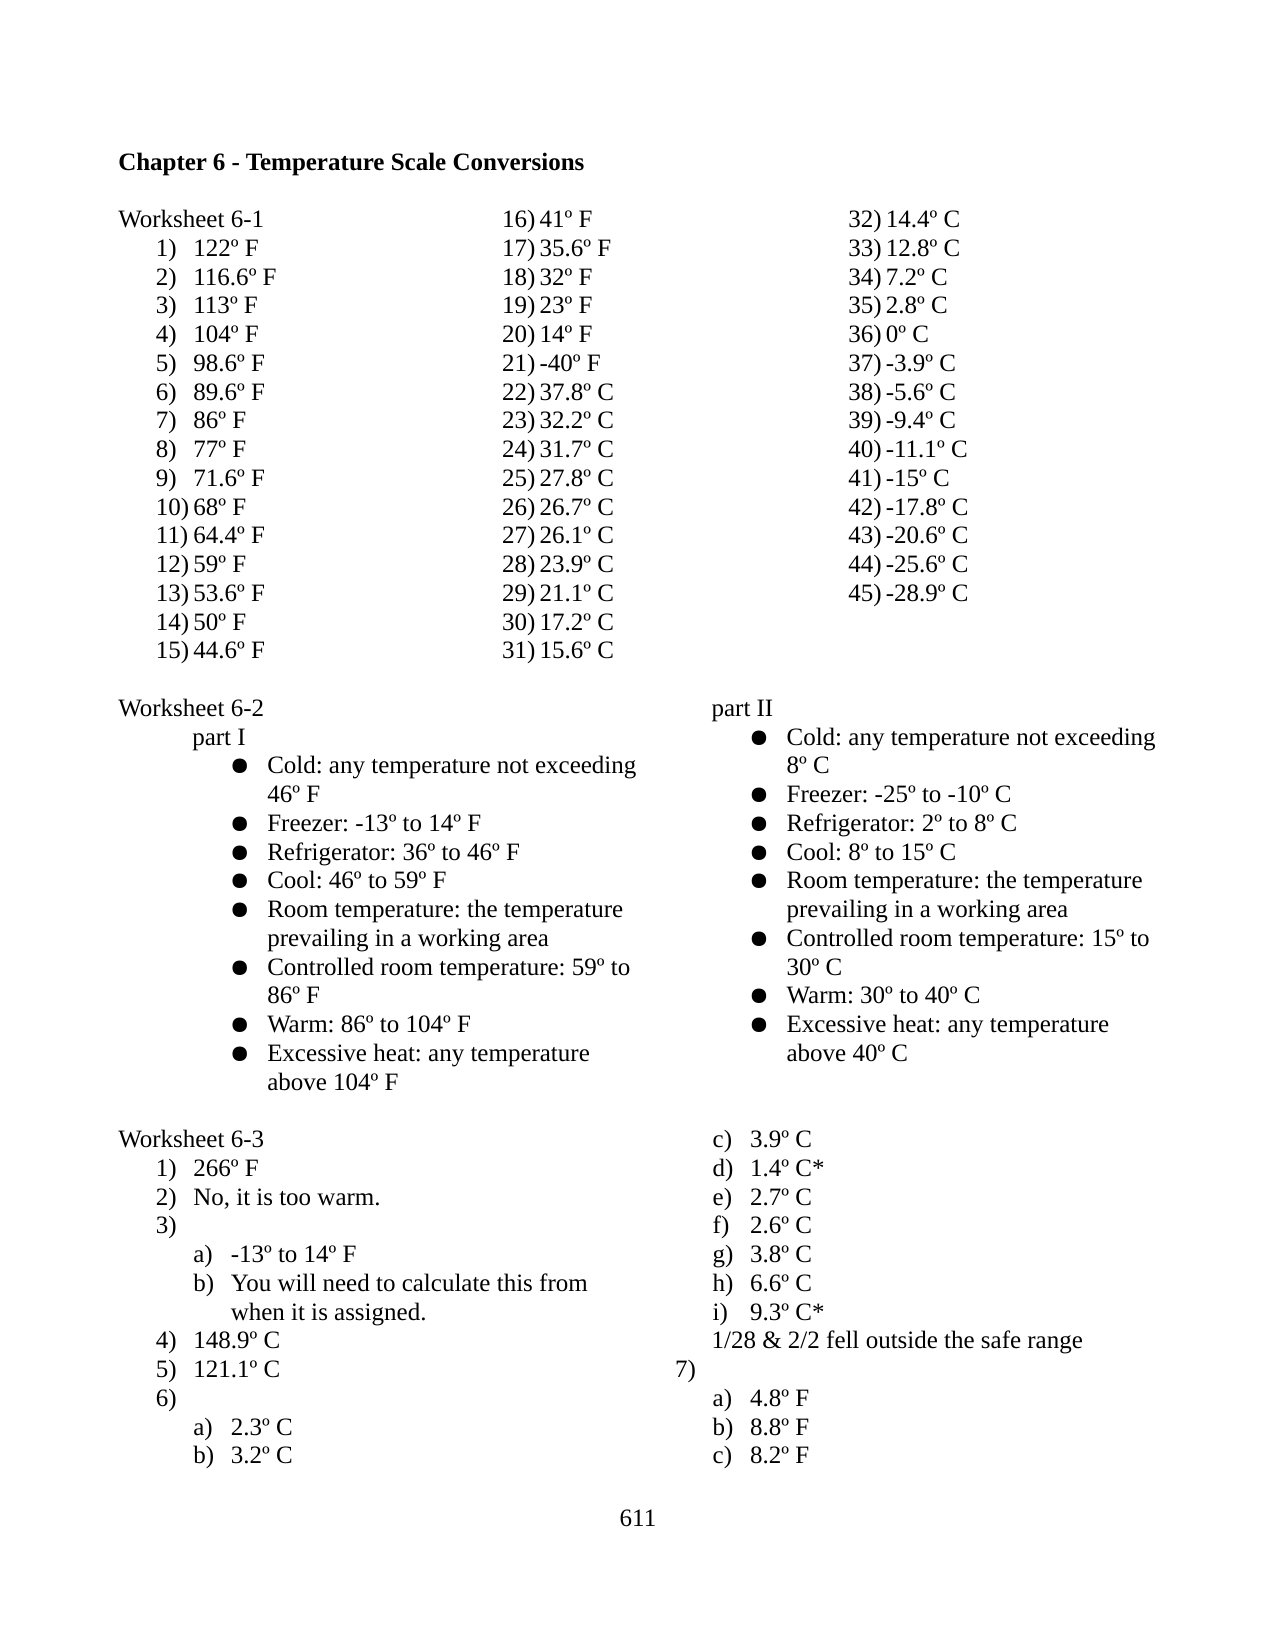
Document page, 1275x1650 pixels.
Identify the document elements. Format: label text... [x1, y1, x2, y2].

list 26.7º C [502, 492, 811, 521]
list -13º to 14º F [193, 1239, 637, 1268]
text Worksheet 6-1 [118, 204, 464, 233]
list 31.7º C [502, 434, 811, 463]
list 41º F [502, 204, 811, 233]
list 0º C [848, 319, 1157, 348]
list 122º F [156, 233, 464, 262]
list 14.4º C [848, 204, 1157, 233]
list 148.9º C [156, 1326, 637, 1354]
list 26.1º C [502, 521, 811, 549]
text 1/28 & 2/2 fell outside the safe range [711, 1326, 1157, 1354]
list 27.8º C [502, 463, 811, 492]
list 98.6º F [156, 348, 464, 377]
list 68º F [156, 492, 464, 521]
list 113º F [156, 291, 464, 319]
list 32º F [502, 262, 811, 291]
list 2.3º C [193, 1412, 637, 1441]
list -28.9º C [848, 578, 1157, 607]
list Warm: 86º to 104º F [229, 1009, 637, 1038]
list 116.6º F [156, 262, 464, 291]
list 64.4º F [156, 521, 464, 549]
list 71.6º F [156, 463, 464, 492]
list 50º F [156, 607, 464, 636]
list -25.6º C [848, 549, 1157, 578]
list 17.2º C [502, 607, 811, 636]
list 3.8º C [712, 1239, 1157, 1268]
list 77º F [156, 434, 464, 463]
list 12.8º C [848, 233, 1157, 262]
list 121.1º C [156, 1354, 637, 1383]
text part II [711, 693, 1157, 722]
list 23º F [502, 291, 811, 319]
list Excessive heat: any temperature above 40º C [749, 1009, 1157, 1067]
list 9.3º C* [712, 1297, 1157, 1326]
list Refrigerator: 2º to 8º C [749, 808, 1157, 837]
list Cold: any temperature not exceeding 46º F [229, 751, 637, 808]
list 2.8º C [848, 291, 1157, 319]
list Controlled room temperature: 15º to 30º C [749, 923, 1157, 981]
list 7.2º C [848, 262, 1157, 291]
list 32.2º C [502, 406, 811, 434]
list Freezer: -25º to -10º C [749, 779, 1157, 808]
list 4.8º F [712, 1383, 1157, 1412]
list Freezer: -13º to 14º F [229, 808, 637, 837]
list Cool: 46º to 59º F [229, 866, 637, 894]
list 6.6º C [712, 1268, 1157, 1297]
list 8.2º F [712, 1441, 1157, 1469]
list Room temperature: the temperature prevailing in a working area [229, 894, 637, 952]
list Cool: 8º to 15º C [749, 837, 1157, 866]
list Room temperature: the temperature prevailing in a working area [749, 866, 1157, 923]
list 2.6º C [712, 1211, 1157, 1239]
list 35.6º F [502, 233, 811, 262]
list 89.6º F [156, 377, 464, 406]
list -5.6º C [848, 377, 1157, 406]
list 266º F [156, 1153, 637, 1182]
list 23.9º C [502, 549, 811, 578]
list You will need to calculate this from when it is assigned. [193, 1268, 637, 1326]
list 104º F [156, 319, 464, 348]
list No, it is too warm. [156, 1182, 637, 1211]
list Cold: any temperature not exceeding 8º C [749, 722, 1157, 779]
list 44.6º F [156, 636, 464, 664]
list 8.8º F [712, 1412, 1157, 1441]
list -9.4º C [848, 406, 1157, 434]
list 3.9º C [712, 1124, 1157, 1153]
list Refrigerator: 36º to 46º F [229, 837, 637, 866]
list 3.2º C [193, 1441, 637, 1469]
list -15º C [848, 463, 1157, 492]
list -11.1º C [848, 434, 1157, 463]
list 1.4º C* [712, 1153, 1157, 1182]
list -17.8º C [848, 492, 1157, 521]
list 14º F [502, 319, 811, 348]
list 15.6º C [502, 636, 811, 664]
list 2.7º C [712, 1182, 1157, 1211]
list 37.8º C [502, 377, 811, 406]
list -3.9º C [848, 348, 1157, 377]
text part I [192, 722, 637, 751]
text Worksheet 6-2 [118, 693, 637, 722]
text Worksheet 6-3 [118, 1124, 637, 1153]
list -40º F [502, 348, 811, 377]
list Excessive heat: any temperature above 104º F [229, 1038, 637, 1096]
list Warm: 30º to 40º C [749, 981, 1157, 1009]
text Chapter 6 - Temperature Scale Conversions [118, 147, 1157, 176]
list Controlled room temperature: 59º to 86º F [229, 952, 637, 1009]
list -20.6º C [848, 521, 1157, 549]
list 53.6º F [156, 578, 464, 607]
list 86º F [156, 406, 464, 434]
list 59º F [156, 549, 464, 578]
list 21.1º C [502, 578, 811, 607]
